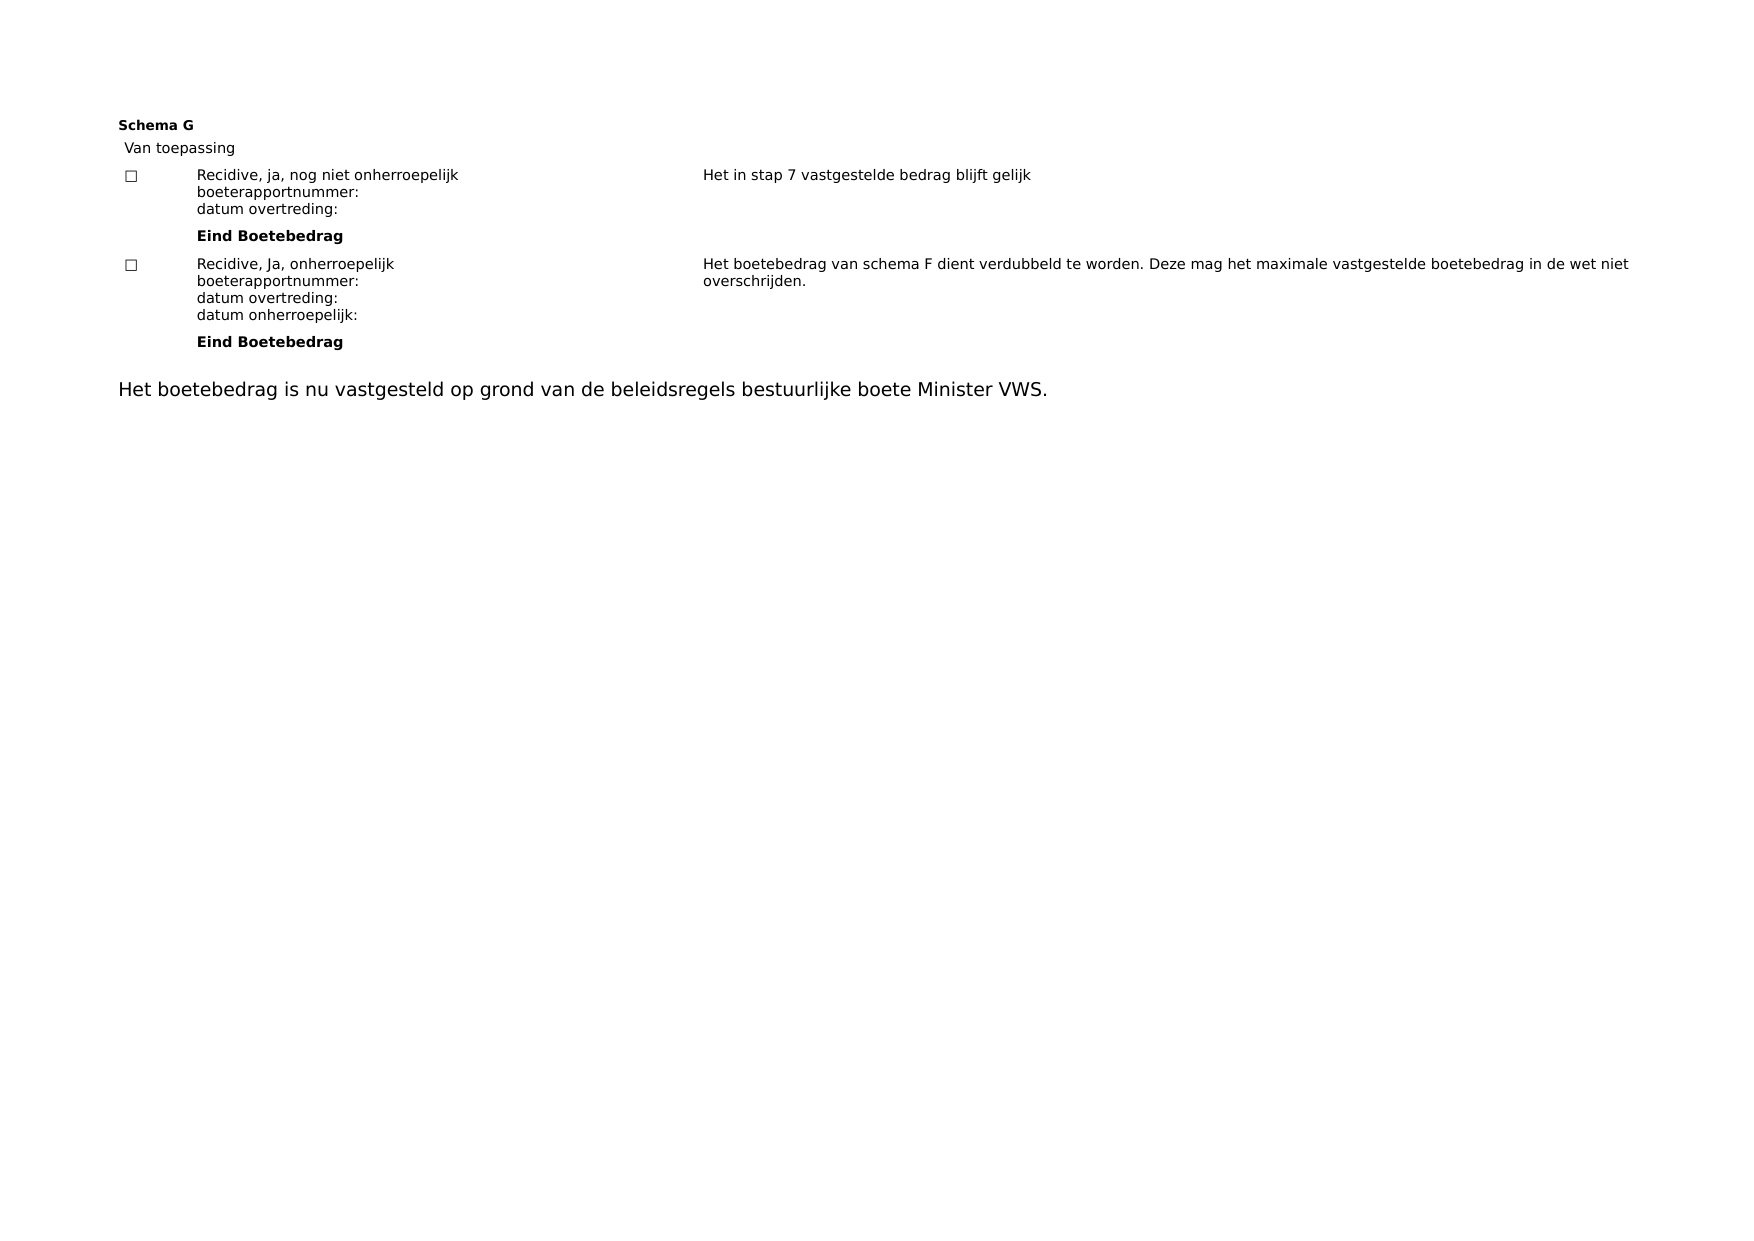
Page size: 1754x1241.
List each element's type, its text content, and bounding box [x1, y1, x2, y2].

table_cell Het in stap 7 vastgestelde bedrag blijft gelijk [698, 162, 1635, 223]
text Het boetebedrag is nu vastgesteld op grond van de beleidsregels bestuurlijke boete Minister VWS. [118, 379, 1636, 401]
table_cell Het boetebedrag van schema F dient verdubbeld te worden. Deze mag het maximale vastgestelde boetebedrag in de wet niet overschrijden. [698, 251, 1635, 328]
table_cell □ [119, 162, 190, 250]
table_cell □ [119, 251, 190, 356]
table_header Schema G [118, 118, 1636, 134]
table_cell Eind Boetebedrag [191, 224, 1635, 250]
table_cell Eind Boetebedrag [191, 329, 1635, 356]
table_cell Van toepassing [119, 135, 1635, 161]
table_cell Recidive, Ja, onherroepelijk boeterapportnummer: datum overtreding: datum onherroepelijk: [191, 251, 697, 328]
table_cell Recidive, ja, nog niet onherroepelijk boeterapportnummer: datum overtreding: [191, 162, 697, 223]
